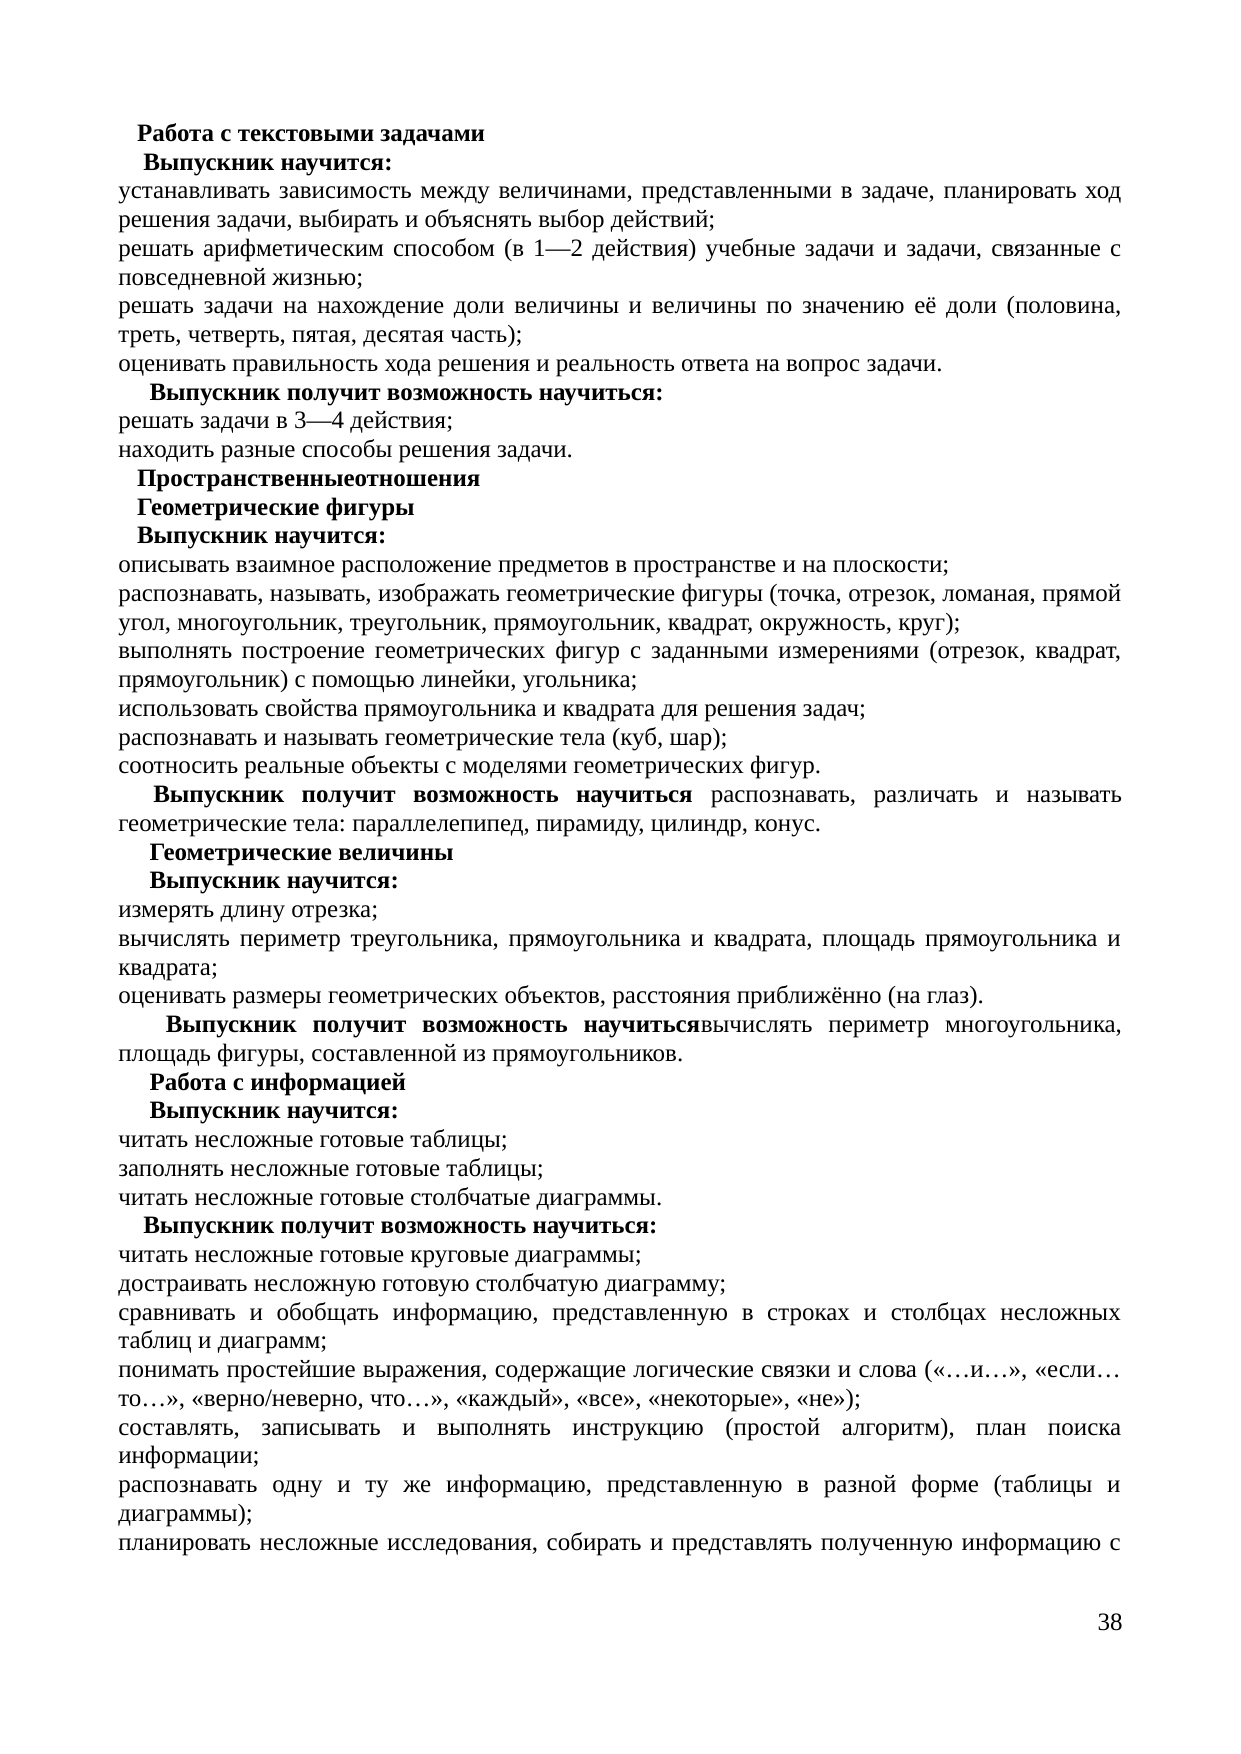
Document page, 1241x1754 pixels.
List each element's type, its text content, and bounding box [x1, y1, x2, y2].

text составлять, записывать и выполнять инструкцию (простой алгоритм), план поиска информации; [118, 1412, 1122, 1469]
text читать несложные готовые круговые диаграммы; [118, 1239, 1122, 1268]
text Геометрические фигуры [118, 492, 1122, 521]
text планировать несложные исследования, собирать и представлять полученную информацию с [118, 1527, 1122, 1556]
text достраивать несложную готовую столбчатую диаграмму; [118, 1268, 1122, 1297]
text находить разные способы решения задачи. [118, 434, 1122, 463]
text распознавать и называть геометрические тела (куб, шар); [118, 722, 1122, 751]
text выполнять построение геометрических фигур с заданными измерениями (отрезок, квадрат, прямоугольник) с помощью линейки, угольника; [118, 636, 1122, 693]
text оценивать правильность хода решения и реальность ответа на вопрос задачи. [118, 348, 1122, 377]
text распознавать одну и ту же информацию, представленную в разной форме (таблицы и диаграммы); [118, 1469, 1122, 1527]
text Выпускник научится: [118, 866, 1122, 894]
text Выпускник получит возможность научиться: [118, 377, 1122, 406]
text понимать простейшие выражения, содержащие логические связки и слова («…и…», «если… то…», «верно/неверно, что…», «каждый», «все», «некоторые», «не»); [118, 1354, 1122, 1412]
text измерять длину отрезка; [118, 894, 1122, 923]
text читать несложные готовые столбчатые диаграммы. [118, 1182, 1122, 1211]
text Выпускник научится: [118, 1096, 1122, 1124]
text Выпускник получит возможность научиться: [118, 1211, 1122, 1239]
text Выпускник получит возможность научиться распознавать, различать и называть геометрические тела: параллелепипед, пирамиду, цилиндр, конус. [118, 779, 1122, 837]
text распознавать, называть, изображать геометрические фигуры (точка, отрезок, ломаная, прямой угол, многоугольник, треугольник, прямоугольник, квадрат, окружность, круг); [118, 578, 1122, 636]
text сравнивать и обобщать информацию, представленную в строках и столбцах несложных таблиц и диаграмм; [118, 1297, 1122, 1354]
text заполнять несложные готовые таблицы; [118, 1153, 1122, 1182]
text оценивать размеры геометрических объектов, расстояния приближённо (на глаз). [118, 981, 1122, 1009]
text Геометрические величины [118, 837, 1122, 866]
text читать несложные готовые таблицы; [118, 1124, 1122, 1153]
text вычислять периметр треугольника, прямоугольника и квадрата, площадь прямоугольника и квадрата; [118, 923, 1122, 981]
text Выпускник получит возможность научитьсявычислять периметр многоугольника, площадь фигуры, составленной из прямоугольников. [118, 1009, 1122, 1067]
text устанавливать зависимость между величинами, представленными в задаче, планировать ход решения задачи, выбирать и объяснять выбор действий; [118, 176, 1122, 233]
text Выпускник научится: [118, 147, 1122, 176]
text описывать взаимное расположение предметов в пространстве и на плоскости; [118, 549, 1122, 578]
text решать задачи в 3—4 действия; [118, 406, 1122, 434]
text Работа с текстовыми задачами [118, 118, 1122, 147]
text решать задачи на нахождение доли величины и величины по значению её доли (половина, треть, четверть, пятая, десятая часть); [118, 291, 1122, 348]
text решать арифметическим способом (в 1—2 действия) учебные задачи и задачи, связанные с повседневной жизнью; [118, 233, 1122, 291]
text использовать свойства прямоугольника и квадрата для решения задач; [118, 693, 1122, 722]
text Выпускник научится: [118, 521, 1122, 549]
text Пространственныеотношения [118, 463, 1122, 492]
text Работа с информацией [118, 1067, 1122, 1096]
text соотносить реальные объекты с моделями геометрических фигур. [118, 751, 1122, 779]
